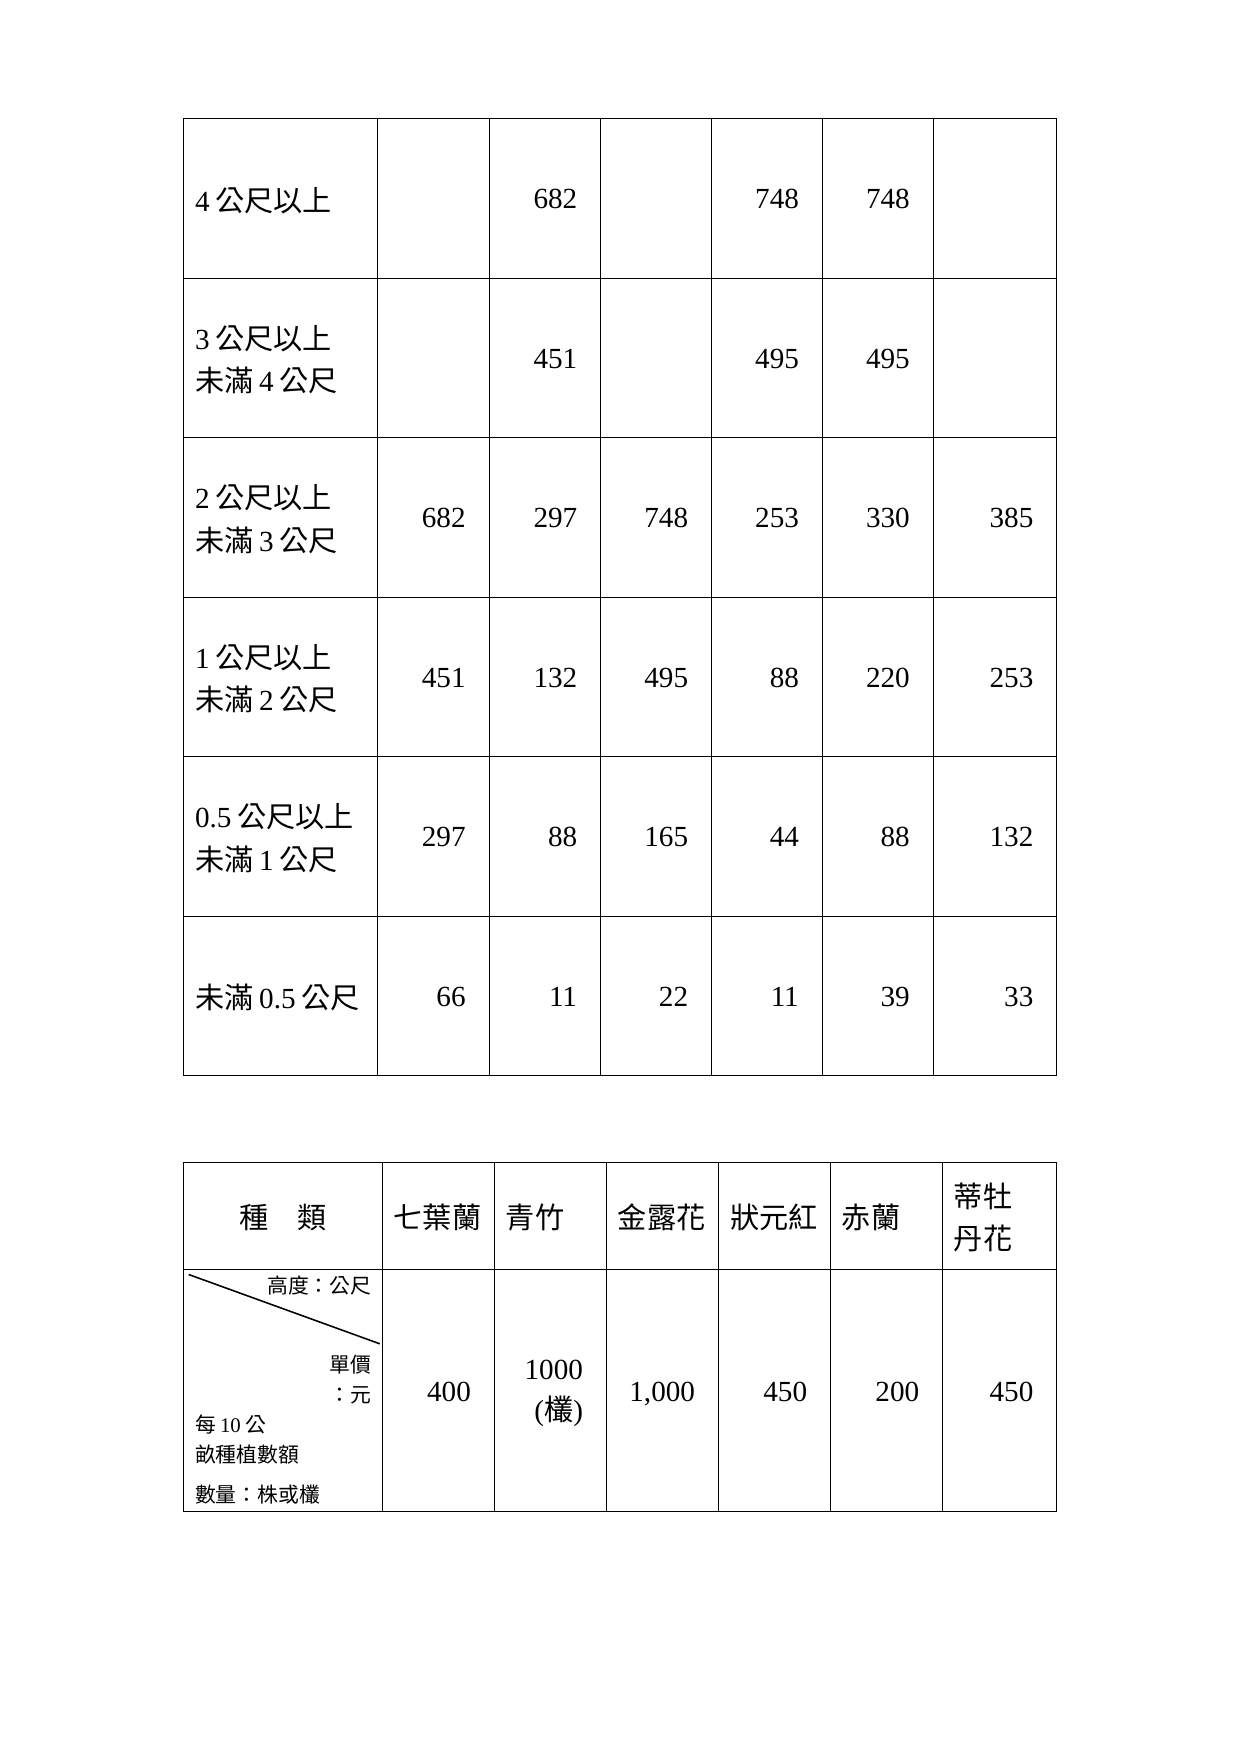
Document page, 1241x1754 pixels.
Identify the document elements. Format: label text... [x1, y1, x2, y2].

table_cell 165 [601, 757, 711, 916]
table_cell 748 [601, 438, 711, 597]
table_header 青竹 [495, 1163, 606, 1269]
table_cell [934, 279, 1056, 437]
table_cell 88 [490, 757, 600, 916]
table_cell 330 [823, 438, 933, 597]
table_cell 132 [490, 598, 600, 756]
table_cell 253 [934, 598, 1056, 756]
table_cell 1000 (欉) [495, 1270, 606, 1511]
table_cell 33 [934, 917, 1056, 1075]
table_cell 132 [934, 757, 1056, 916]
table_cell 88 [712, 598, 822, 756]
table_cell 297 [490, 438, 600, 597]
table_cell 220 [823, 598, 933, 756]
table_cell 4公尺以上 [184, 119, 377, 278]
table_cell 11 [712, 917, 822, 1075]
table_cell 2公尺以上 未滿3公尺 [184, 438, 377, 597]
table_cell [601, 119, 711, 278]
table_cell 1,000 [607, 1270, 718, 1511]
table_cell 88 [823, 757, 933, 916]
table_header 七葉蘭 [383, 1163, 494, 1269]
table_cell 400 [383, 1270, 494, 1511]
table_cell [378, 279, 489, 437]
table_cell 3公尺以上 未滿4公尺 [184, 279, 377, 437]
table_header 蒂牡 丹花 [943, 1163, 1056, 1269]
table_header 狀元紅 [719, 1163, 830, 1269]
table_cell 451 [378, 598, 489, 756]
table_cell [378, 119, 489, 278]
table_cell 297 [378, 757, 489, 916]
table_header 種 類 [184, 1163, 382, 1269]
table_cell 495 [823, 279, 933, 437]
table_cell 44 [712, 757, 822, 916]
table_cell 748 [712, 119, 822, 278]
table_cell 253 [712, 438, 822, 597]
table_cell [601, 279, 711, 437]
table_cell 200 [831, 1270, 942, 1511]
table_cell 高度：公尺 單價 ：元 每10公 畝種植數額 數量：株或欉 [184, 1270, 382, 1511]
table_cell 66 [378, 917, 489, 1075]
table_cell 11 [490, 917, 600, 1075]
table_cell 450 [719, 1270, 830, 1511]
table_cell 450 [943, 1270, 1056, 1511]
table_cell 451 [490, 279, 600, 437]
table_cell [934, 119, 1056, 278]
table_cell 1公尺以上 未滿2公尺 [184, 598, 377, 756]
table_cell 682 [490, 119, 600, 278]
table_cell 495 [601, 598, 711, 756]
table_header 赤蘭 [831, 1163, 942, 1269]
table_header 金露花 [607, 1163, 718, 1269]
table_cell 385 [934, 438, 1056, 597]
table_cell 未滿0.5公尺 [184, 917, 377, 1075]
table_cell 748 [823, 119, 933, 278]
table_cell 0.5公尺以上 未滿1公尺 [184, 757, 377, 916]
table_cell 39 [823, 917, 933, 1075]
table_cell 495 [712, 279, 822, 437]
table_cell 682 [378, 438, 489, 597]
table_cell 22 [601, 917, 711, 1075]
